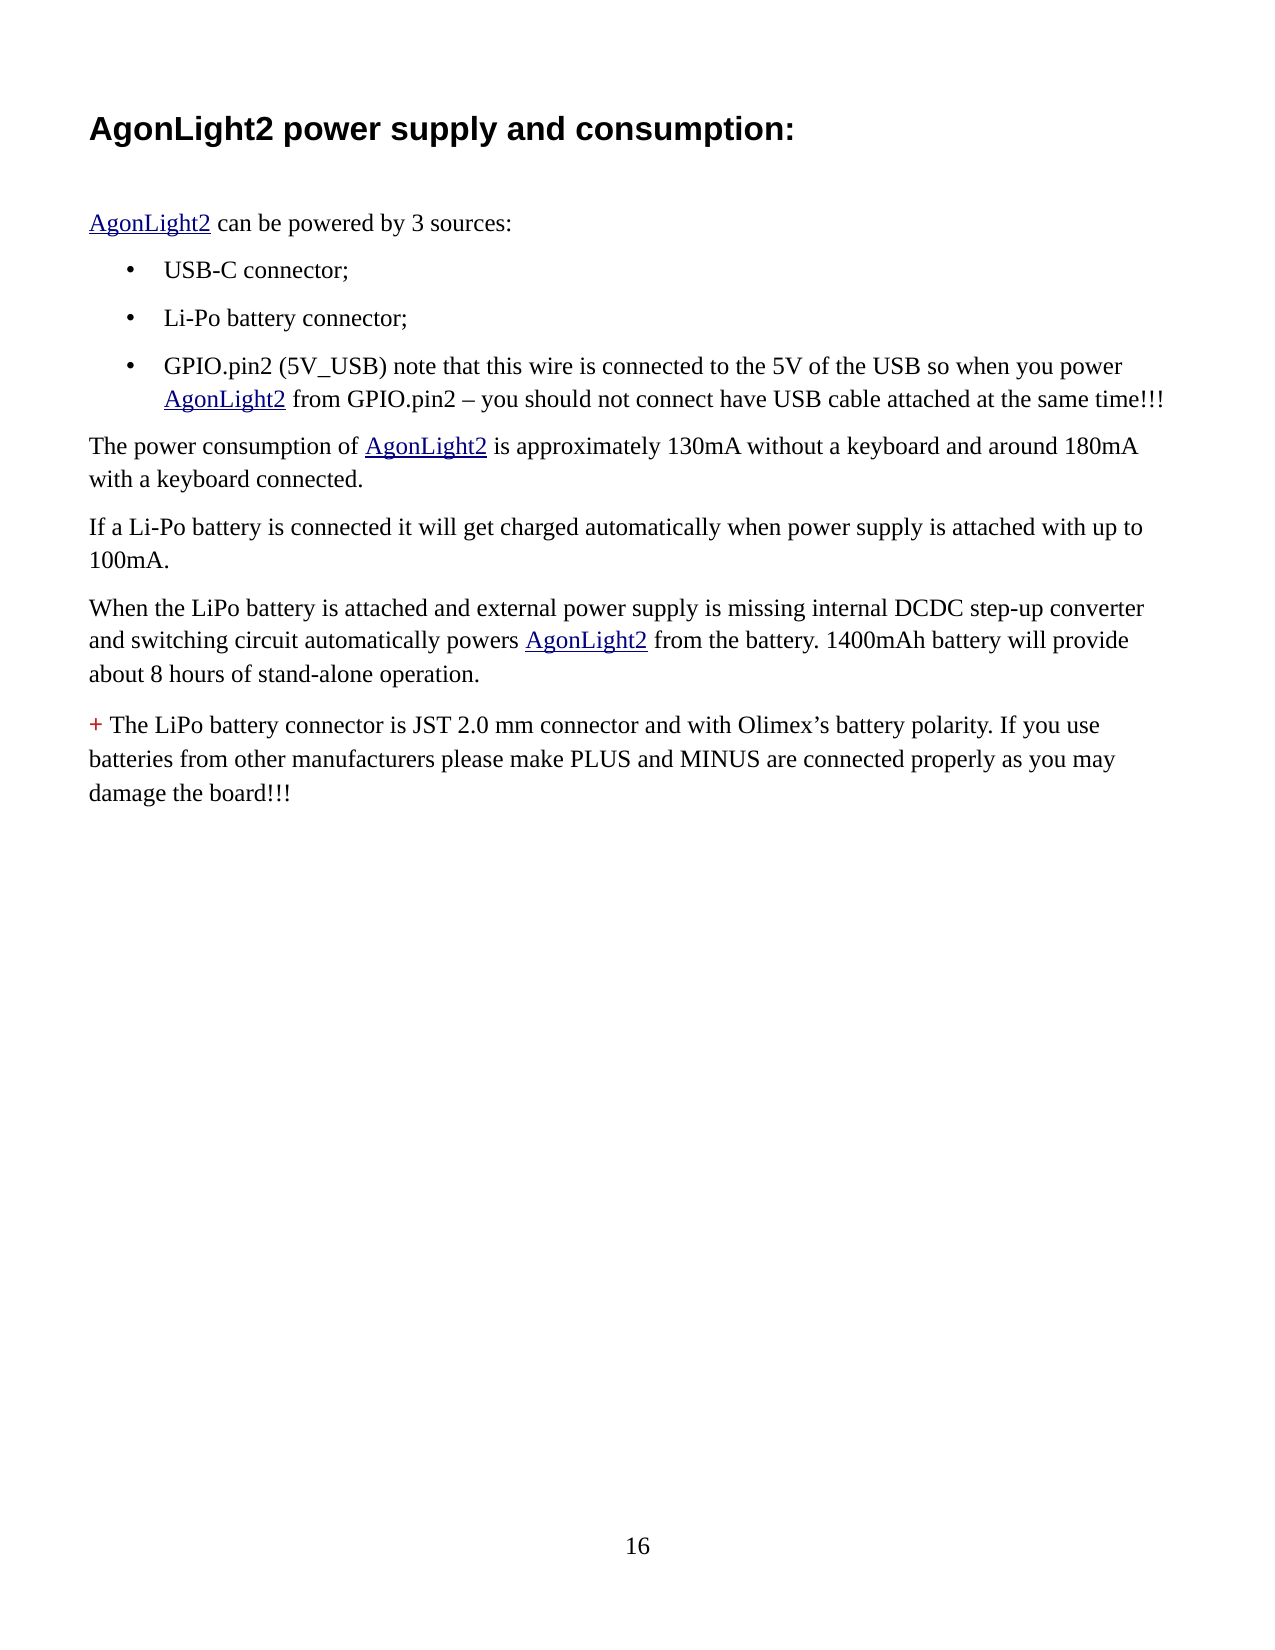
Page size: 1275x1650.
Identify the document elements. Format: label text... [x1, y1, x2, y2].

text If a Li-Po battery is connected it will get charged automatically when power supply is attached with up to 100mA. [88, 512, 1186, 574]
text When the LiPo battery is attached and external power supply is missing internal DCDC step-up converter and switching circuit automatically powers AgonLight2 from the battery. 1400mAh battery will provide about 8 hours of stand-alone operation. [88, 593, 1186, 687]
list USB-C connector; [126, 256, 1186, 284]
subtitle AgonLight2 power supply and consumption: [88, 109, 1186, 148]
list Li-Po battery connector; [126, 303, 1186, 332]
list GPIO.pin2 (5V_USB) note that this wire is connected to the 5V of the USB so when you power AgonLight2 from GPIO.pin2 – you should not connect have USB cable attached at the same time!!! [126, 351, 1186, 412]
text AgonLight2 can be powered by 3 sources: [88, 208, 1186, 237]
text The power consumption of AgonLight2 is approximately 130mA without a keyboard and around 180mA with a keyboard connected. [88, 431, 1186, 493]
text + The LiPo battery connector is JST 2.0 mm connector and with Olimex’s battery polarity. If you use batteries from other manufacturers please make PLUS and MINUS are connected properly as you may damage the board!!! [88, 706, 1186, 806]
